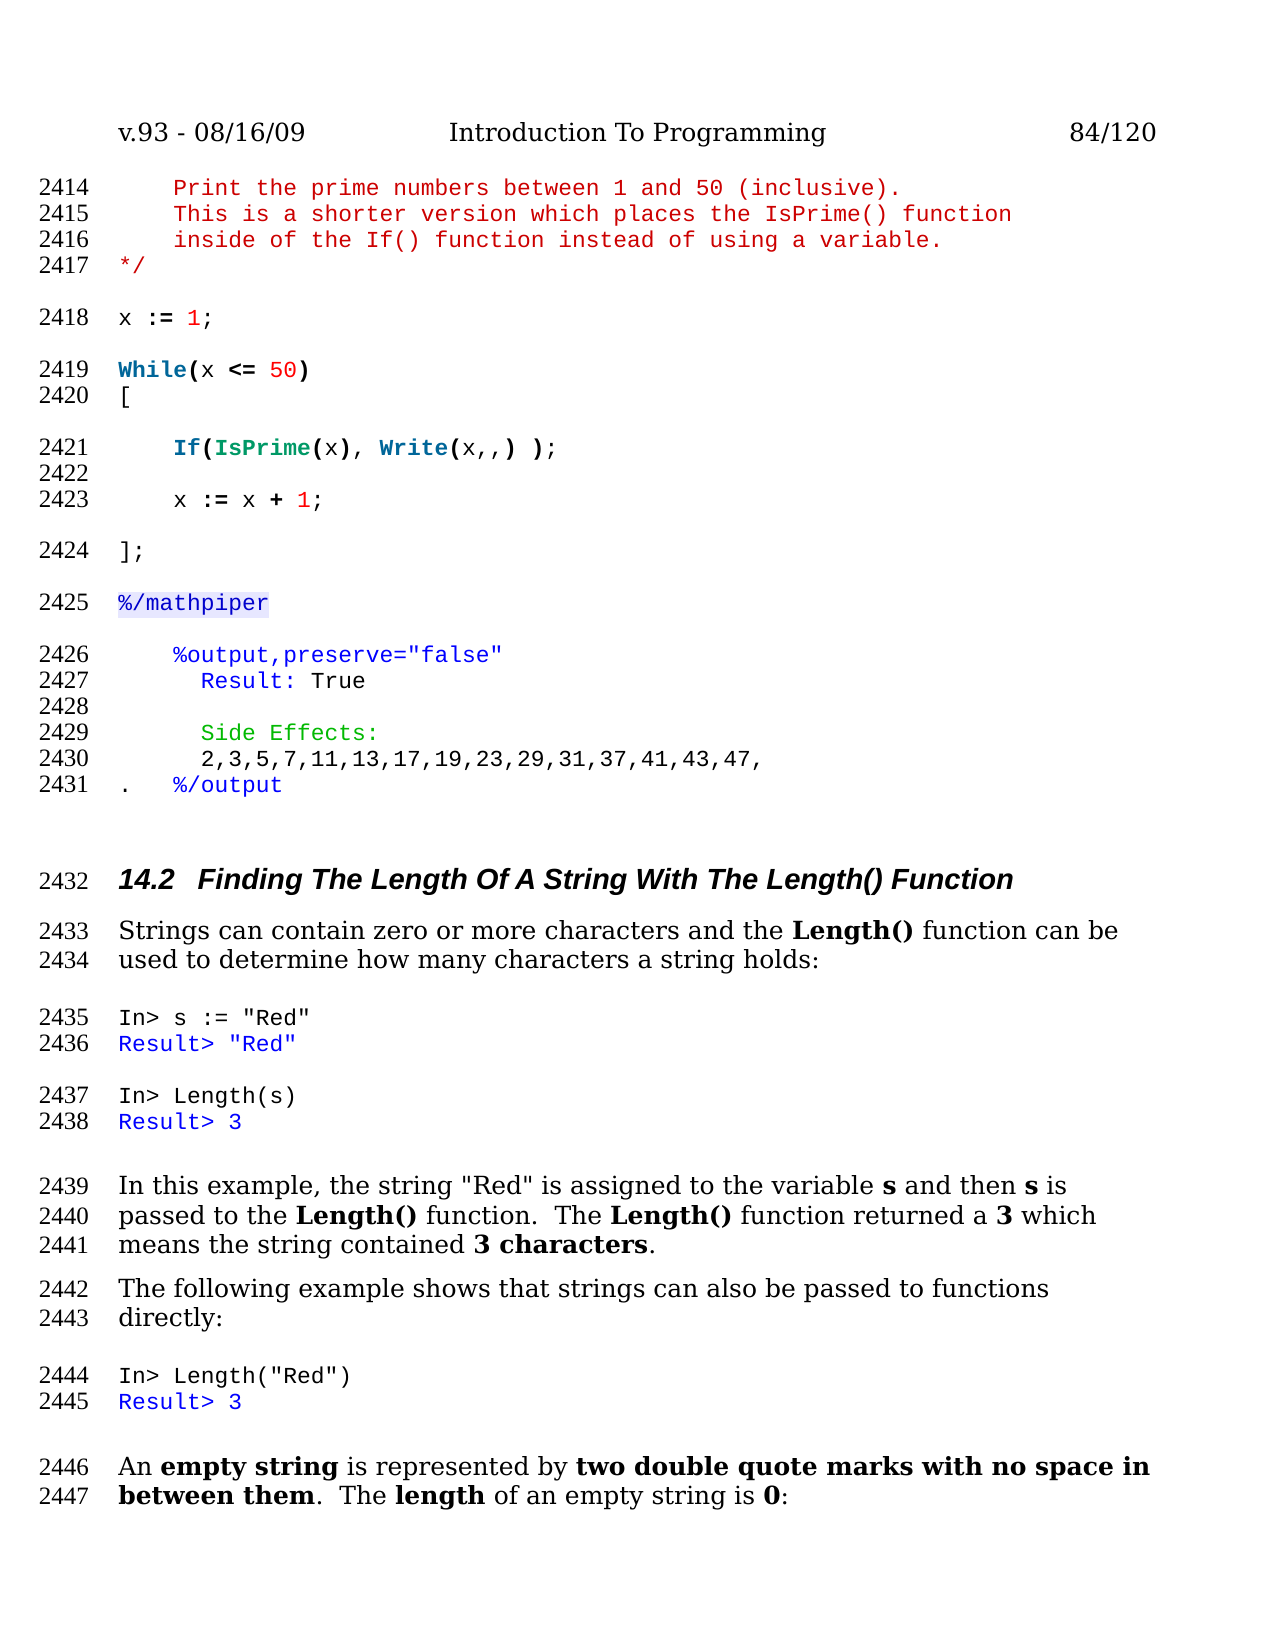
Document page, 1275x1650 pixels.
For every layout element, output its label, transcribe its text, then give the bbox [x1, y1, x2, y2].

text inside of the If() function instead of using a variable. [118, 229, 1157, 254]
text */ [118, 254, 1157, 281]
text %/mathpiper [118, 592, 1157, 618]
text . %/output [118, 773, 1157, 799]
text [ [118, 384, 1157, 410]
text %output,preserve="false" [118, 644, 1157, 669]
text Result: True [118, 669, 1157, 696]
text ]; [118, 540, 1157, 566]
text x := x + 1; [118, 488, 1157, 514]
text Print the prime numbers between 1 and 50 (inclusive). [118, 177, 1157, 203]
text While(x <= 50) [118, 358, 1157, 384]
text Result> 3 [118, 1391, 1157, 1417]
text In> s := "Red" [118, 1007, 1157, 1033]
text Result> "Red" [118, 1033, 1157, 1059]
text An empty string is represented by two double quote marks with no space in between them. The length of an empty string is 0: [118, 1452, 1157, 1510]
subtitle Finding The Length Of A String With The Length() Function [118, 862, 1157, 895]
text In this example, the string "Red" is assigned to the variable s and then s is passed to the Length() function. The Length() function returned a 3 which means the string contained 3 characters. [118, 1171, 1157, 1259]
text Result> 3 [118, 1111, 1157, 1136]
text If(IsPrime(x), Write(x,,) ); [118, 436, 1157, 462]
text In> Length(s) [118, 1084, 1157, 1111]
text 2,3,5,7,11,13,17,19,23,29,31,37,41,43,47, [118, 747, 1157, 773]
text The following example shows that strings can also be passed to functions directly: [118, 1274, 1157, 1333]
text Strings can contain zero or more characters and the Length() function can be used to determine how many characters a string holds: [118, 916, 1157, 975]
text This is a shorter version which places the IsPrime() function [118, 203, 1157, 229]
text In> Length("Red") [118, 1365, 1157, 1391]
text Side Effects: [118, 721, 1157, 747]
text x := 1; [118, 306, 1157, 332]
